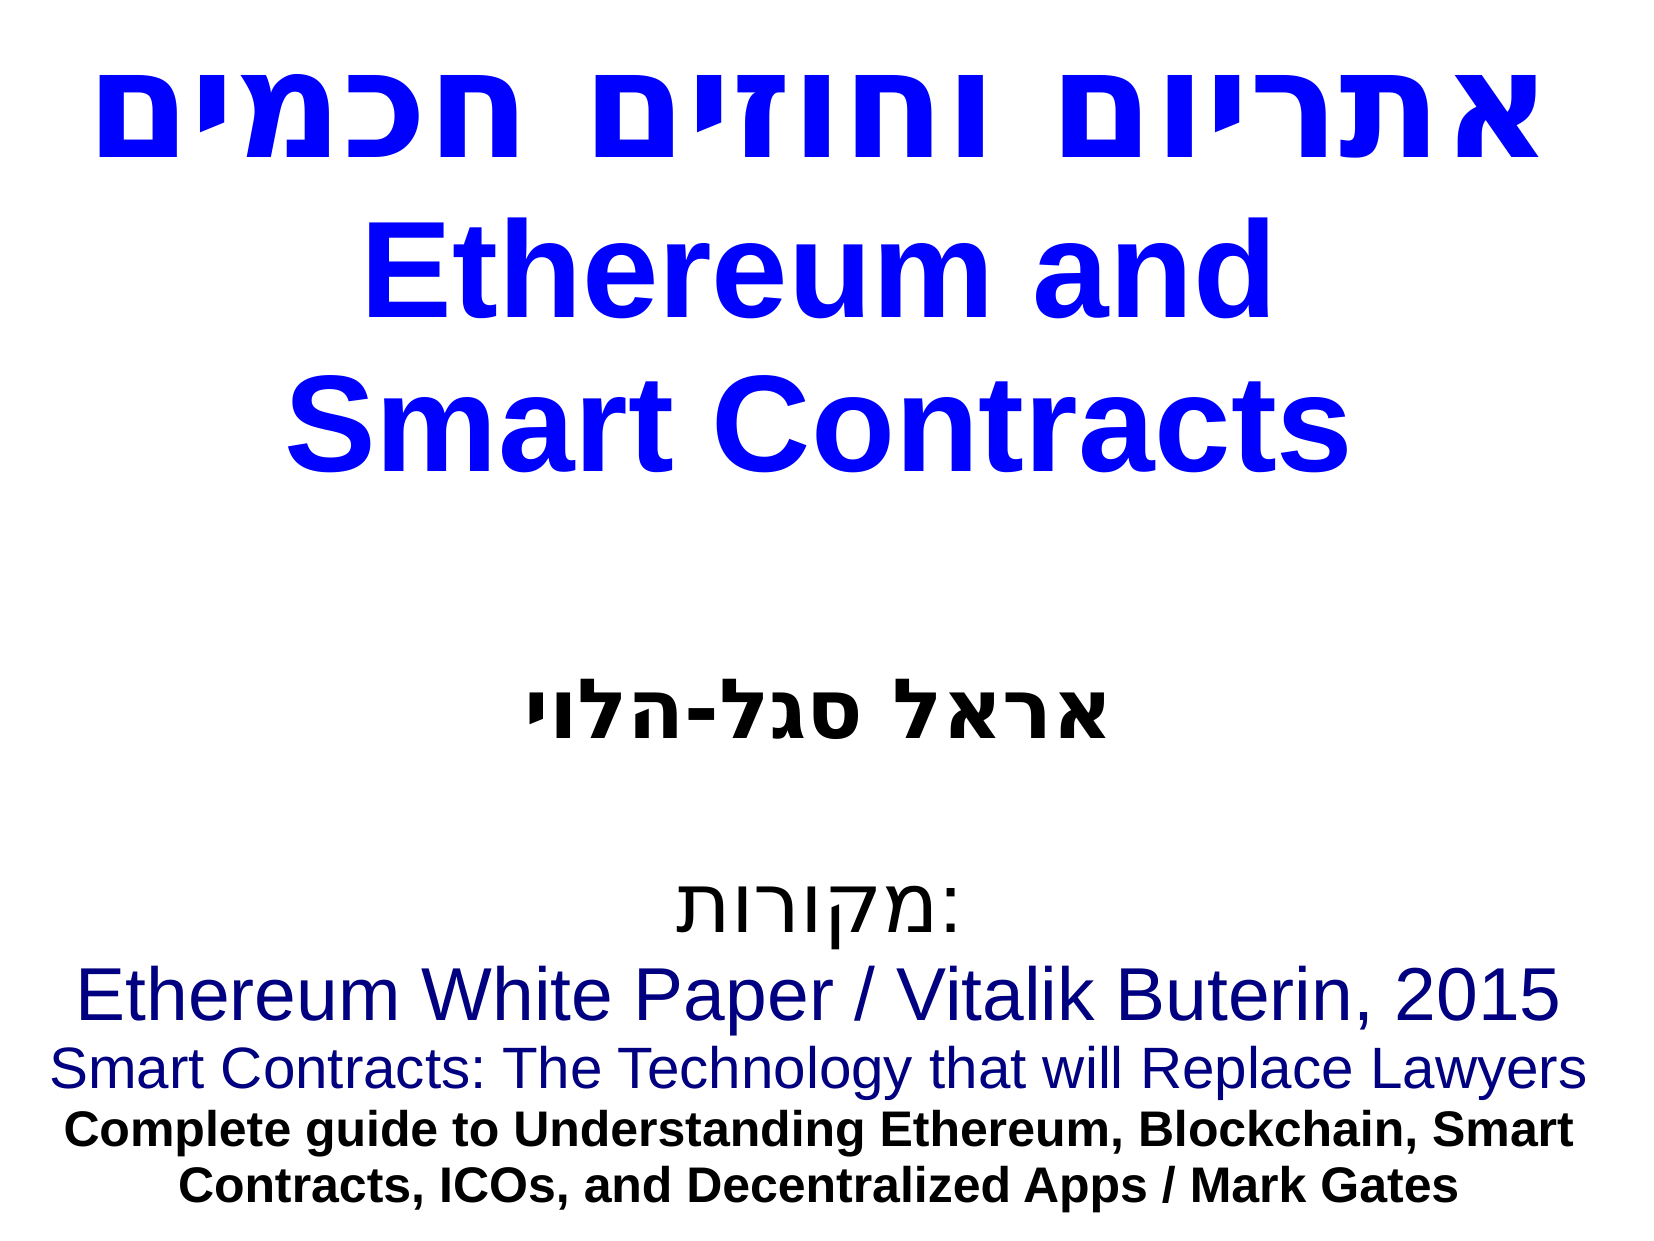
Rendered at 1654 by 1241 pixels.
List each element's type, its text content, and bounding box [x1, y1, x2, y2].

title אתריום וחוזים חכמים Ethereum and Smart Contracts אראל סגל-הלוי מקורות: Ethereum White Paper / Vitalik Buterin, 2015 Smart Contracts: The Technology that will Replace Lawyers Complete guide to Understanding Ethereum, Blockchain, Smart Contracts, ICOs, and Decentralized Apps / Mark Gates [0, 0, 1654, 1241]
